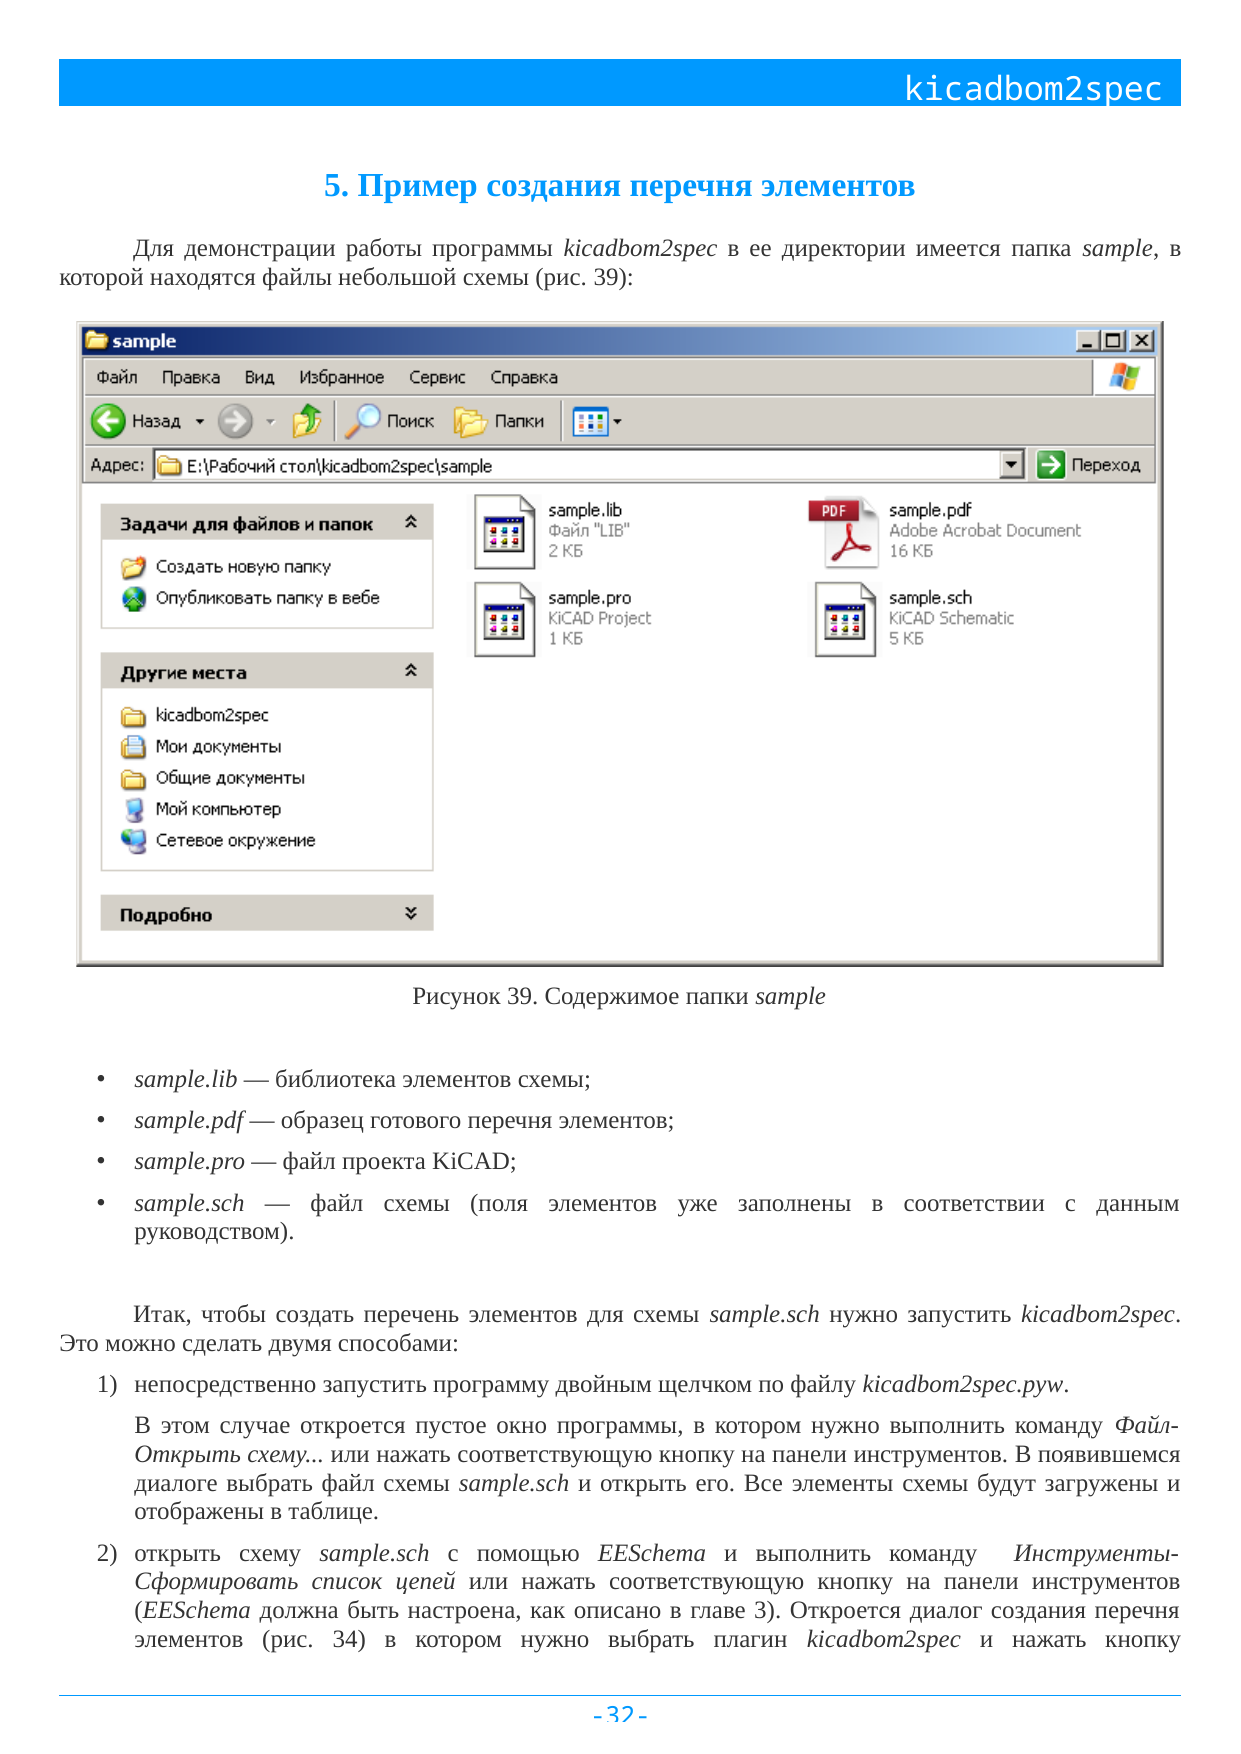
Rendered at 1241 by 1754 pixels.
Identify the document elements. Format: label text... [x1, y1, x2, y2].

list sample.sch — файл схемы (поля элементов уже заполнены в соответствии с данным руководством). [97, 1188, 1181, 1245]
text Итак, чтобы создать перечень элементов для схемы sample.sch нужно запустить kicadbom2spec. Это можно сделать двумя способами: [59, 1299, 1181, 1356]
list sample.pdf — образец готового перечня элементов; [97, 1105, 1181, 1134]
text Для демонстрации работы программы kicadbom2spec в ее директории имеется папка sample, в которой находятся файлы небольшой схемы (рис. 39): [59, 233, 1181, 291]
text Рисунок 39. Содержимое папки sample [73, 967, 1167, 1010]
list sample.pro — файл проекта KiCAD; [97, 1146, 1181, 1175]
subtitle 5. Пример создания перечня элементов [59, 165, 1181, 204]
list непосредственно запустить программу двойным щелчком по файлу kicadbom2spec.pyw. [97, 1369, 1181, 1398]
list открыть схему sample.sch с помощью EESchema и выполнить команду Инструменты-Сформировать список цепей или нажать соответствующую кнопку на панели инструментов (EESchema должна быть настроена, как описано в главе 3). Откроется диалог создания перечня элементов (рис. 34) в котором нужно выбрать плагин kicadbom2spec и нажать кнопку [97, 1538, 1181, 1653]
picture [76, 321, 1164, 967]
list sample.lib — библиотека элементов схемы; [97, 1064, 1181, 1093]
list В этом случае откроется пустое окно программы, в котором нужно выполнить команду Файл-Открыть схему... или нажать соответствующую кнопку на панели инструментов. В появившемся диалоге выбрать файл схемы sample.sch и открыть его. Все элементы схемы будут загружены и отображены в таблице. [97, 1410, 1181, 1525]
